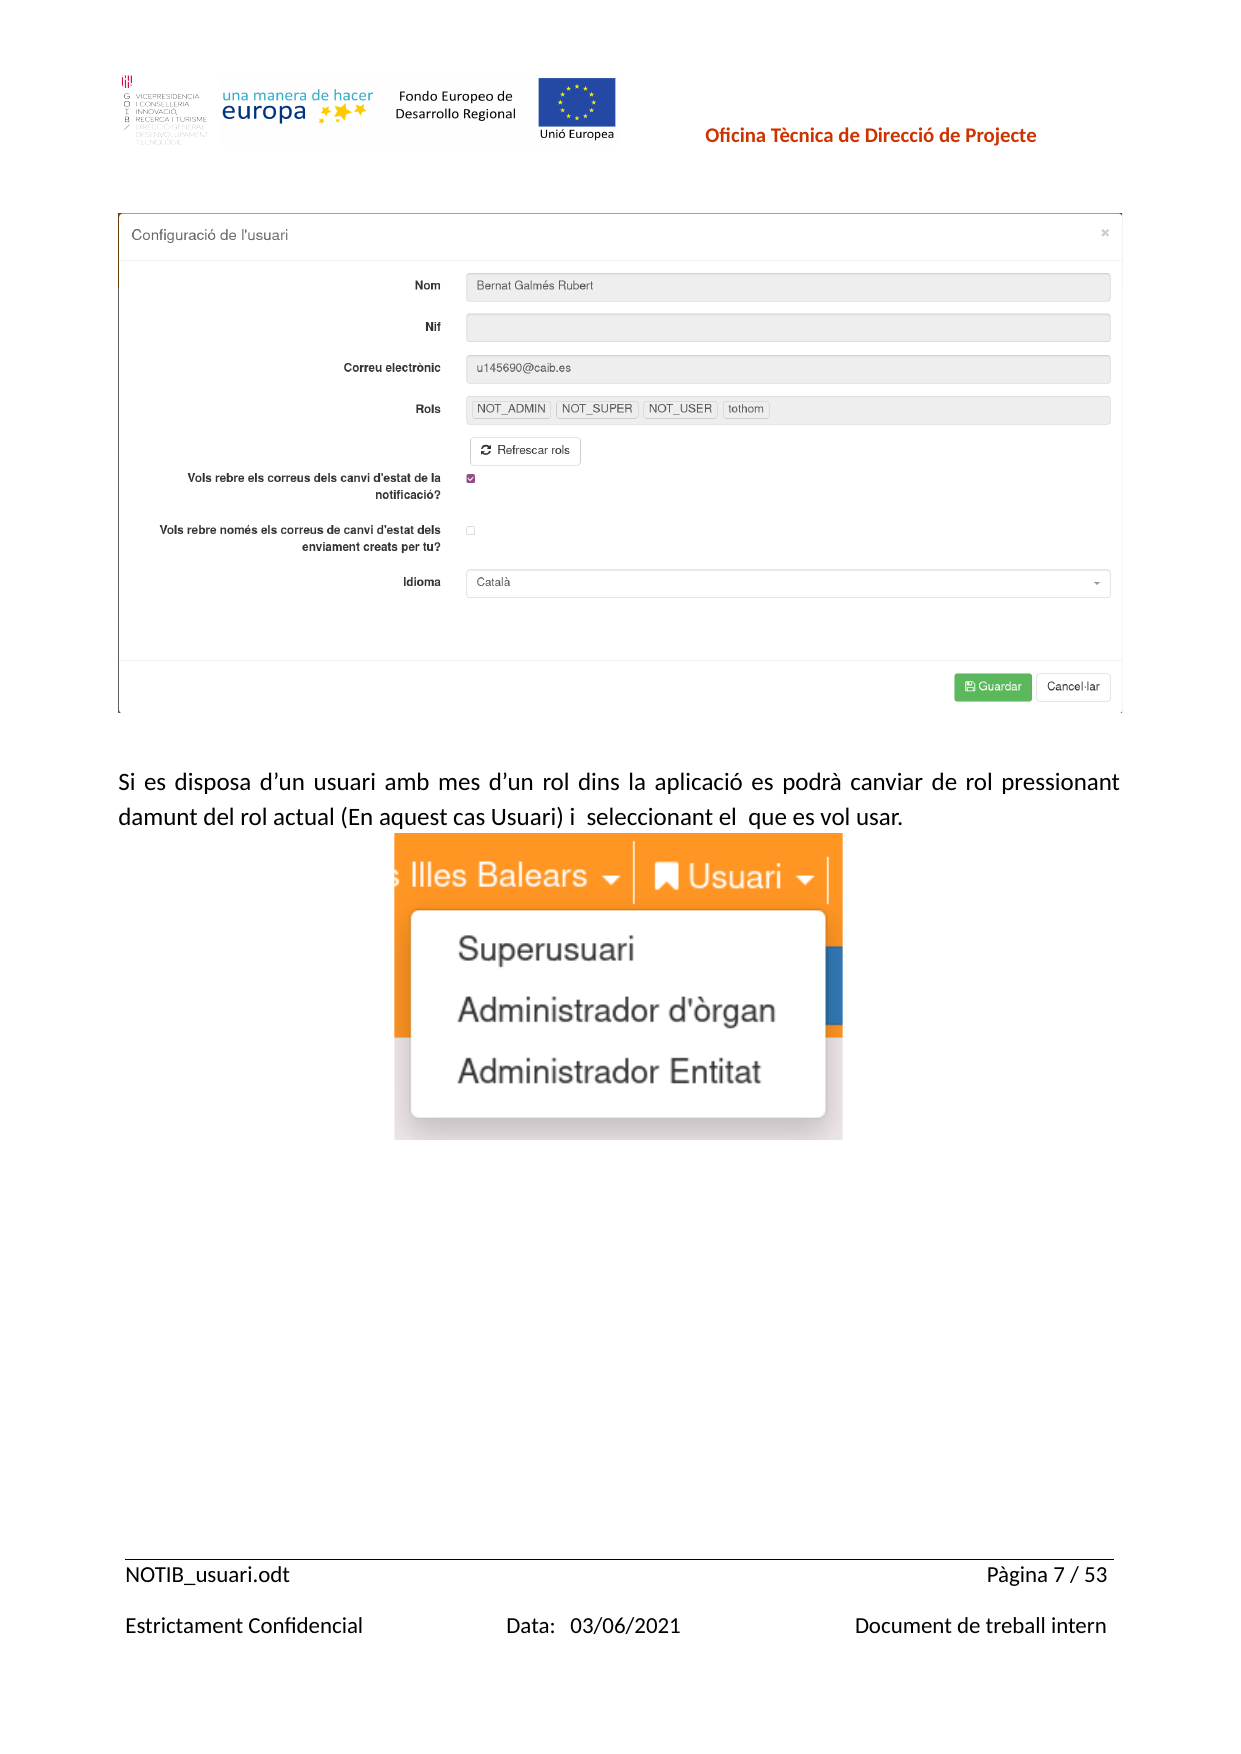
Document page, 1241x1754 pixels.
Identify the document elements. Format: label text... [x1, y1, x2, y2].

picture [394, 833, 843, 1140]
picture [118, 213, 1123, 713]
picture [219, 73, 621, 147]
picture [118, 73, 213, 147]
text Si es disposa d’un usuari amb mes d’un rol dins la aplicació es podrà canviar de rol pressionant damunt del rol actual (En aquest cas Usuari) i seleccionant el que es vol usar. [118, 766, 1122, 832]
